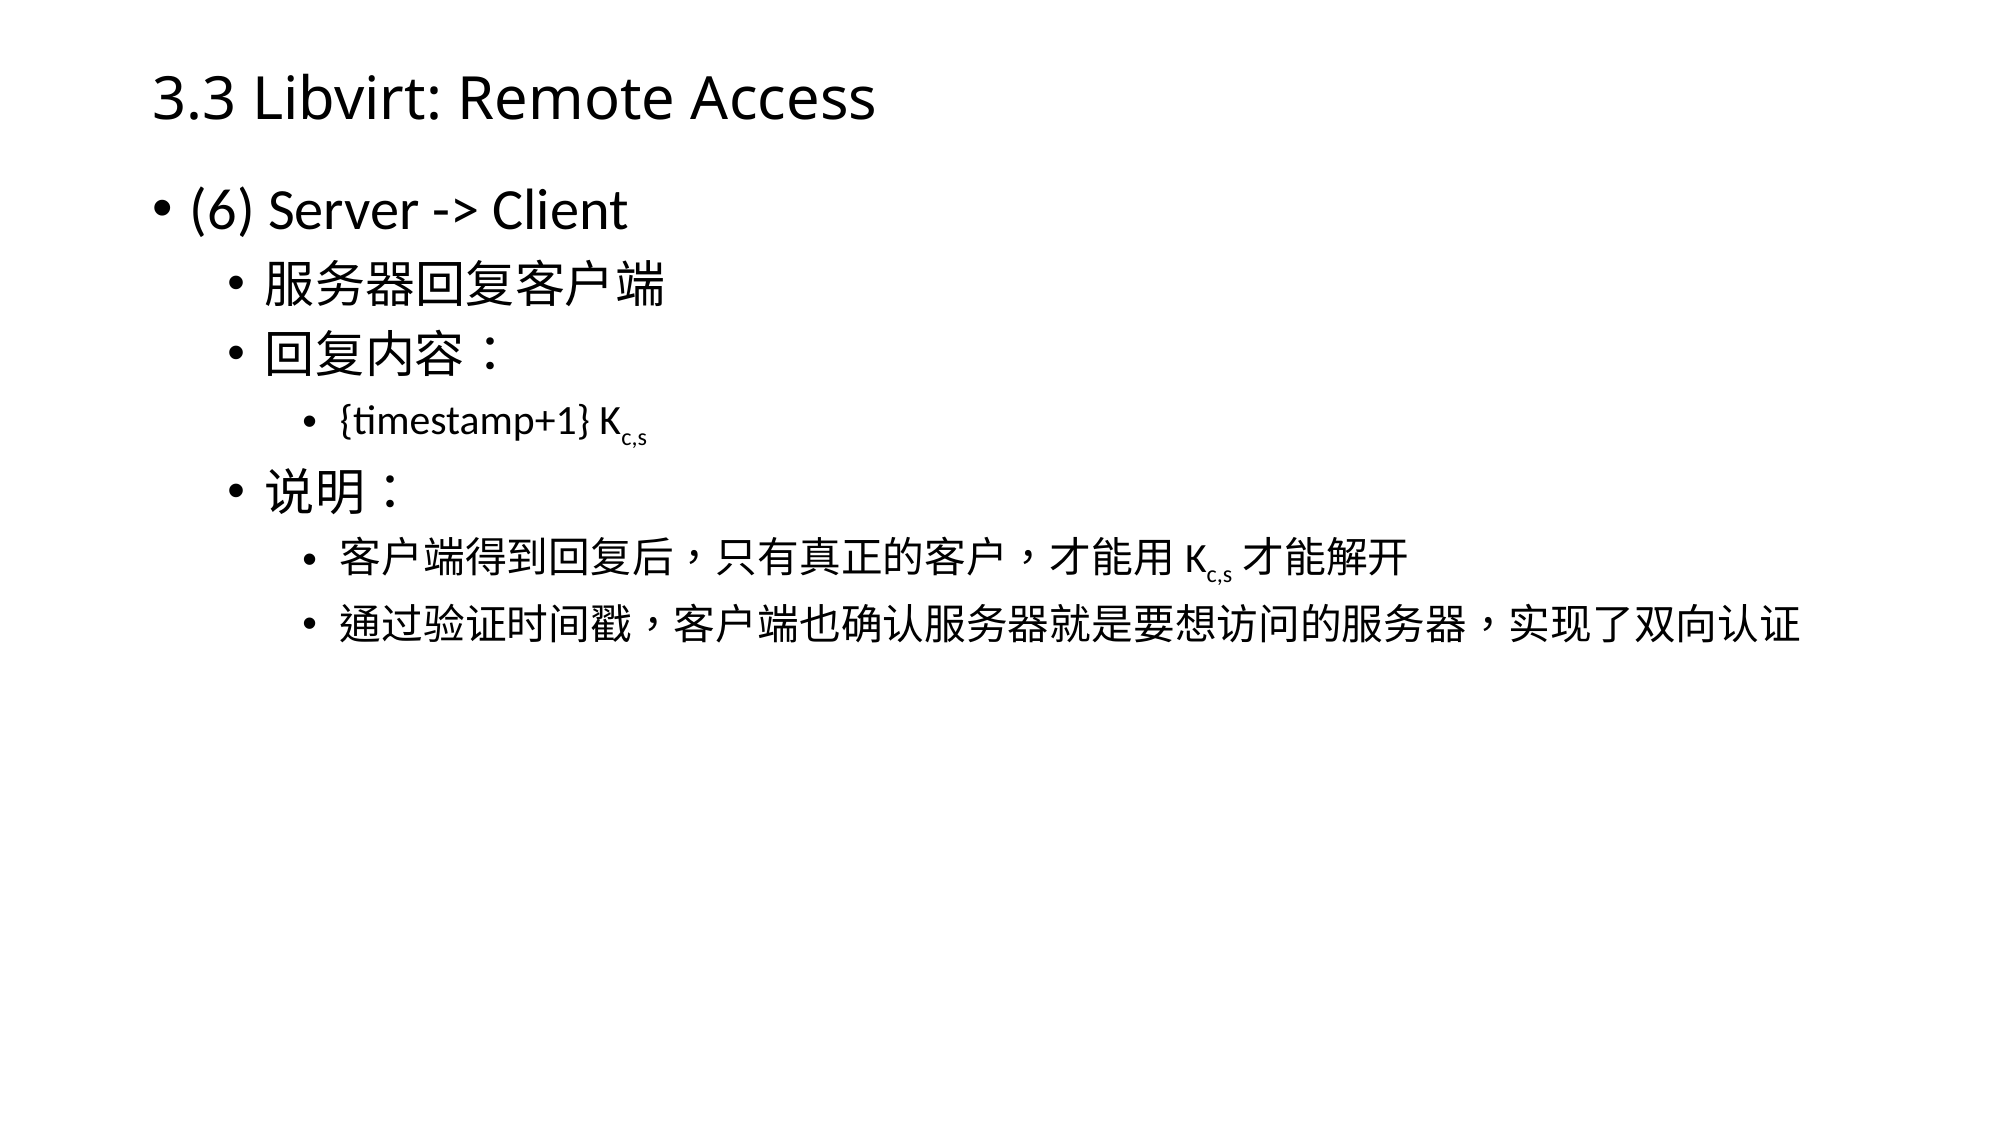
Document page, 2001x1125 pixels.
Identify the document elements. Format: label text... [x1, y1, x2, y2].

title 3.3 Libvirt: Remote Access [137, 59, 1863, 140]
list (6) Server -> Client 服务器回复客户端 回复内容： {timestamp+1} Kc,s 说明： 客户端得到回复后，只有真正的客户，才能用Kc,s才能解开 通过验证时间戳，客户端也确认服务器就是要想访问的服务器，实现了双向认证 [137, 171, 1863, 1014]
